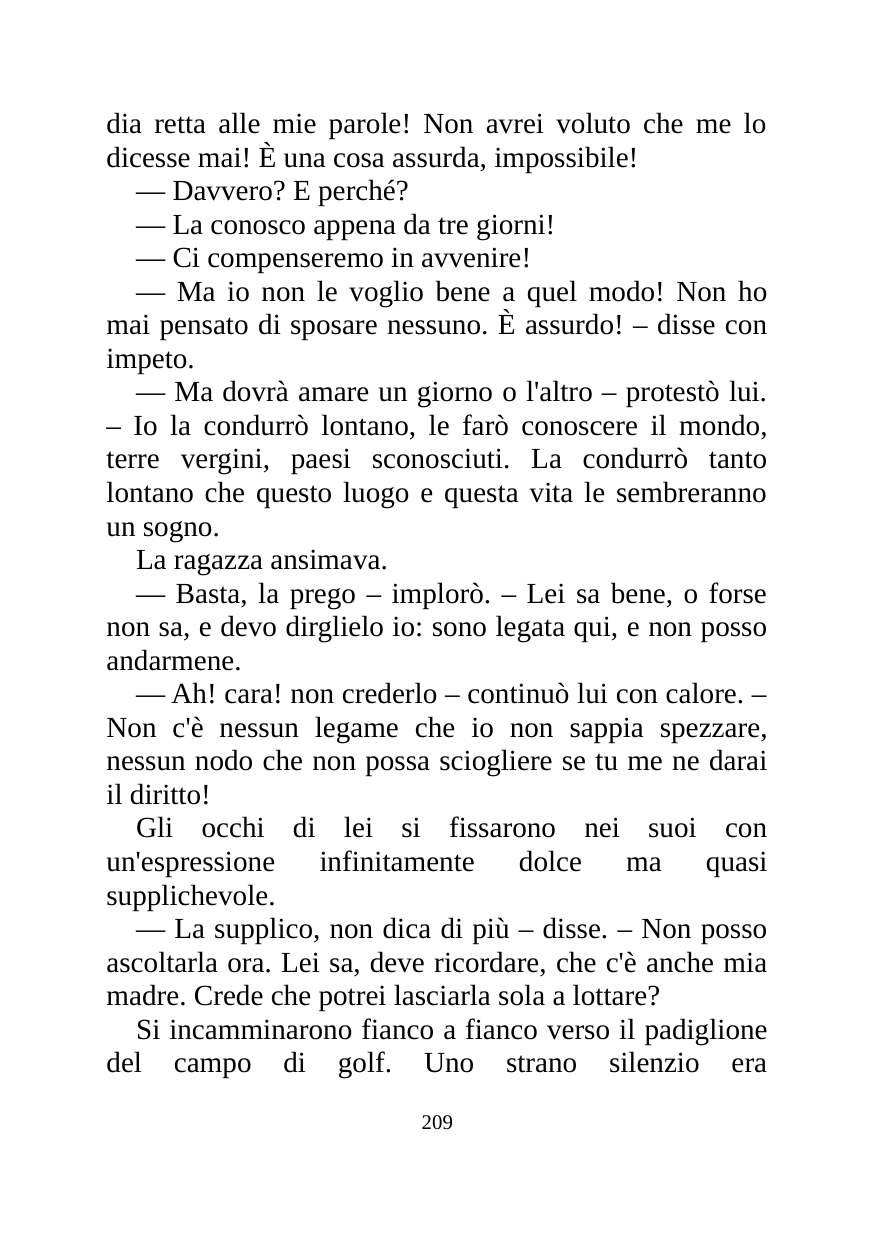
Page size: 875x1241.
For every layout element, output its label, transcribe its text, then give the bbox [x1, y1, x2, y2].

text — Ma dovrà amare un giorno o l'altro – protestò lui. – Io la condurrò lontano, le farò conoscere il mondo, terre vergini, paesi sconosciuti. La condurrò tanto lontano che questo luogo e questa vita le sembreranno un sogno. [106, 374, 768, 542]
text Gli occhi di lei si fissarono nei suoi con un'espressione infinitamente dolce ma quasi supplichevole. [106, 811, 768, 911]
text — La supplico, non dica di più – disse. – Non posso ascoltarla ora. Lei sa, deve ricordare, che c'è anche mia madre. Crede che potrei lasciarla sola a lottare? [106, 911, 768, 1012]
text — La conosco appena da tre giorni! [106, 207, 768, 240]
text dia retta alle mie parole! Non avrei voluto che me lo dicesse mai! È una cosa assurda, impossibile! [106, 106, 768, 173]
text — Davvero? E perché? [106, 173, 768, 207]
text La ragazza ansimava. [106, 542, 768, 576]
text — Ci compenseremo in avvenire! [106, 240, 768, 274]
text — Basta, la prego – implorò. – Lei sa bene, o forse non sa, e devo dirglielo io: sono legata qui, e non posso andarmene. [106, 576, 768, 676]
text Si incamminarono fianco a fianco verso il padiglione del campo di golf. Uno strano silenzio era [106, 1012, 768, 1079]
text — Ah! cara! non crederlo – continuò lui con calore. – Non c'è nessun legame che io non sappia spezzare, nessun nodo che non possa sciogliere se tu me ne darai il diritto! [106, 676, 768, 811]
text — Ma io non le voglio bene a quel modo! Non ho mai pensato di sposare nessuno. È assurdo! – disse con impeto. [106, 274, 768, 374]
